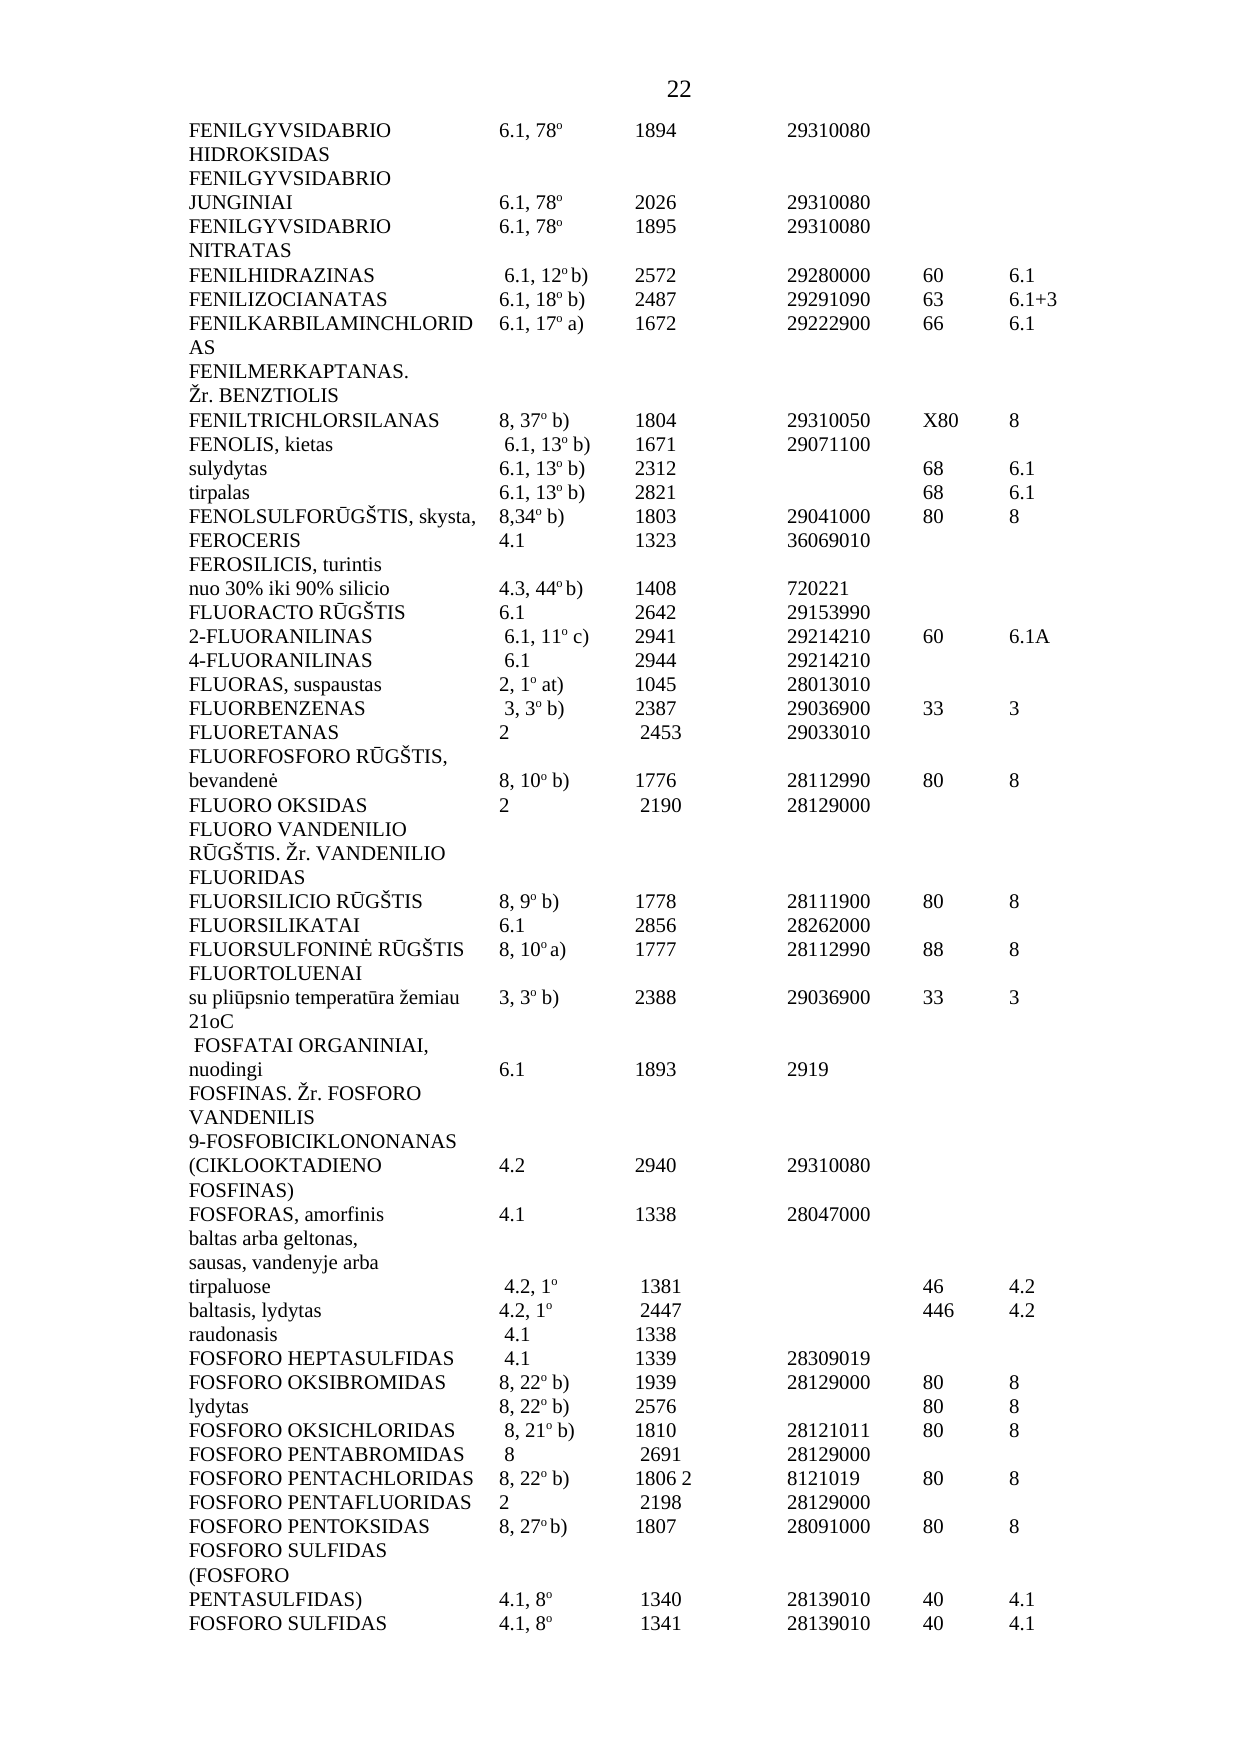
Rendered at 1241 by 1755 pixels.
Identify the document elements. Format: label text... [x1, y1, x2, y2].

table_cell 3 [998, 696, 1114, 720]
table_cell [998, 961, 1114, 985]
table_cell 1338 [623, 1202, 776, 1226]
table_cell 4.2, 1o [488, 1274, 623, 1298]
table_cell 8 [998, 408, 1114, 432]
table_cell 3, 3o b) [488, 985, 623, 1033]
table_cell 4.3, 44o b) [488, 576, 623, 600]
table_cell 2940 [623, 1154, 776, 1202]
table_cell 1810 [623, 1418, 776, 1442]
table_cell [776, 1539, 911, 1587]
table_cell 4.1 [998, 1611, 1114, 1635]
table_cell [623, 865, 776, 889]
table_cell 36069010 [776, 528, 911, 552]
table_cell [776, 1081, 911, 1105]
table_cell 88 [911, 937, 998, 961]
table_cell [998, 1250, 1114, 1274]
table_cell [776, 456, 911, 480]
table_cell [1114, 384, 1181, 407]
table_cell 6.1, 13o b) [488, 456, 623, 480]
table_cell FENILHIDRAZINAS [177, 263, 488, 287]
table_cell [911, 432, 998, 456]
table_cell [1114, 1033, 1181, 1057]
table_cell [1114, 1298, 1181, 1322]
table_cell [911, 600, 998, 624]
table_cell [488, 1081, 623, 1105]
table_cell baltas arba geltonas, [177, 1226, 488, 1250]
table_cell 4.1 [488, 1202, 623, 1226]
table_cell FLUORSULFONINĖ RŪGŠTIS [177, 937, 488, 961]
table_cell 2944 [623, 648, 776, 672]
table_cell 28013010 [776, 672, 911, 696]
table_cell 60 [911, 263, 998, 287]
table_cell 2941 [623, 624, 776, 648]
table_cell [488, 359, 623, 383]
table_cell [1114, 841, 1181, 865]
table_cell 2856 [623, 913, 776, 937]
table_cell 4.2 [998, 1298, 1114, 1322]
table_cell [488, 1250, 623, 1274]
table_cell 8 [998, 504, 1114, 528]
table_cell 29310080 [776, 214, 911, 262]
table_cell baltasis, lydytas [177, 1298, 488, 1322]
table_cell 3 [998, 985, 1114, 1033]
table_cell 63 [911, 287, 998, 311]
table_cell [623, 744, 776, 768]
table_cell 8, 10o b) [488, 769, 623, 792]
table_cell [998, 1202, 1114, 1226]
table_cell [488, 1105, 623, 1129]
table_cell 6.1 [998, 311, 1114, 359]
table_cell [1114, 1129, 1181, 1153]
table_cell [911, 648, 998, 672]
table_cell [1114, 720, 1181, 744]
table_cell [998, 1490, 1114, 1514]
table_cell sausas, vandenyje arba [177, 1250, 488, 1274]
table_cell [911, 865, 998, 889]
table_cell [1114, 1250, 1181, 1274]
table_cell 1381 [623, 1274, 776, 1298]
table_cell [911, 190, 998, 214]
table_cell [1114, 118, 1181, 166]
table_cell [1114, 528, 1181, 552]
table_cell FOSFORO PENTOKSIDAS [177, 1514, 488, 1538]
table_cell [1114, 1539, 1181, 1587]
table_cell 29310080 [776, 118, 911, 166]
table_cell 8, 22o b) [488, 1370, 623, 1394]
table_cell raudonasis [177, 1322, 488, 1346]
table_cell [998, 720, 1114, 744]
table_cell [1114, 600, 1181, 624]
table_cell lydytas [177, 1394, 488, 1418]
table_cell [1114, 793, 1181, 817]
table_cell 8 [998, 889, 1114, 913]
table_cell bevandenė [177, 769, 488, 792]
table_cell 2190 [623, 793, 776, 817]
table_cell 1804 [623, 408, 776, 432]
table_cell [488, 841, 623, 865]
table_cell 446 [911, 1298, 998, 1322]
table_cell 1339 [623, 1346, 776, 1370]
table_cell 8 [998, 937, 1114, 961]
table_cell [911, 672, 998, 696]
table_cell 29214210 [776, 648, 911, 672]
table_cell FLUORBENZENAS [177, 696, 488, 720]
table_cell [911, 384, 998, 407]
table_cell [776, 166, 911, 190]
table_cell 8, 22o b) [488, 1466, 623, 1490]
table_cell [998, 384, 1114, 407]
table_cell [998, 865, 1114, 889]
table_cell [998, 166, 1114, 190]
table_cell [911, 1154, 998, 1202]
table_cell 1408 [623, 576, 776, 600]
table_cell FENILKARBILAMINCHLORIDAS [177, 311, 488, 359]
table_cell [1114, 889, 1181, 913]
table_cell [998, 576, 1114, 600]
table_cell 1341 [623, 1611, 776, 1635]
table_cell 1671 [623, 432, 776, 456]
table_cell [488, 744, 623, 768]
table_cell FOSFORO HEPTASULFIDAS [177, 1346, 488, 1370]
table_cell 8, 27o b) [488, 1514, 623, 1538]
table_cell 28139010 [776, 1587, 911, 1611]
table_cell [776, 1129, 911, 1153]
table_cell 9-FOSFOBICIKLONONANAS [177, 1129, 488, 1153]
table_cell [1114, 504, 1181, 528]
table_cell [623, 552, 776, 576]
table_cell sulydytas [177, 456, 488, 480]
table_cell [998, 1322, 1114, 1346]
table_cell [911, 214, 998, 262]
table_cell 6.1 [998, 456, 1114, 480]
table_cell 29214210 [776, 624, 911, 648]
table_cell [1114, 263, 1181, 287]
table_cell [998, 214, 1114, 262]
table_cell [911, 528, 998, 552]
table_cell [911, 913, 998, 937]
table_cell [623, 1539, 776, 1587]
table_cell 28129000 [776, 793, 911, 817]
table_cell [776, 1274, 911, 1298]
table_cell [623, 841, 776, 865]
table_cell 80 [911, 769, 998, 792]
table_cell FOSFORO SULFIDAS (FOSFORO [177, 1539, 488, 1587]
table_cell [998, 817, 1114, 841]
table_cell 6.1 [488, 600, 623, 624]
table_cell 1323 [623, 528, 776, 552]
table_cell [1114, 985, 1181, 1033]
table_cell 4.2 [488, 1154, 623, 1202]
table_cell [1114, 1370, 1181, 1394]
table_cell [911, 359, 998, 383]
table_cell 1045 [623, 672, 776, 696]
table_cell 8 [998, 1394, 1114, 1418]
table_cell 80 [911, 889, 998, 913]
table_cell 28262000 [776, 913, 911, 937]
table_cell FENILGYVSIDABRIO HIDROKSIDAS [177, 118, 488, 166]
table_cell 28112990 [776, 769, 911, 792]
table_cell PENTASULFIDAS) [177, 1587, 488, 1611]
table_cell 80 [911, 1466, 998, 1490]
table_cell [1114, 408, 1181, 432]
table_cell 2821 [623, 480, 776, 504]
table_cell [776, 1322, 911, 1346]
table_cell 6.1, 78o [488, 214, 623, 262]
table_cell 1939 [623, 1370, 776, 1394]
table_cell FOSFORO PENTAFLUORIDAS [177, 1490, 488, 1514]
table_cell [998, 648, 1114, 672]
table_cell 28112990 [776, 937, 911, 961]
table_cell 80 [911, 1514, 998, 1538]
table_cell 29310080 [776, 1154, 911, 1202]
table_cell FEROCERIS [177, 528, 488, 552]
table_cell 80 [911, 1418, 998, 1442]
table_cell [623, 1033, 776, 1057]
table_cell [623, 1105, 776, 1129]
table_cell 1340 [623, 1587, 776, 1611]
table_cell [911, 1322, 998, 1346]
table_cell [1114, 1081, 1181, 1105]
table_cell FOSFORO PENTACHLORIDAS [177, 1466, 488, 1490]
table_cell [1114, 913, 1181, 937]
table_cell [1114, 1057, 1181, 1081]
table_cell [998, 552, 1114, 576]
table_cell 1807 [623, 1514, 776, 1538]
table_cell [911, 166, 998, 190]
table_cell 1803 [623, 504, 776, 528]
table_cell 28091000 [776, 1514, 911, 1538]
table_cell 4.1, 8o [488, 1611, 623, 1635]
table_cell [1114, 190, 1181, 214]
table_cell 29153990 [776, 600, 911, 624]
table_cell [488, 552, 623, 576]
table_cell [1114, 1226, 1181, 1250]
table_cell [911, 1202, 998, 1226]
table_cell [776, 1250, 911, 1274]
table_cell 4.1 [488, 528, 623, 552]
table_cell 2453 [623, 720, 776, 744]
table_cell 2387 [623, 696, 776, 720]
table_cell 66 [911, 311, 998, 359]
table_cell [998, 1154, 1114, 1202]
table_cell [776, 1033, 911, 1057]
table_cell 6.1 [488, 648, 623, 672]
table_cell 8, 37o b) [488, 408, 623, 432]
table_cell FLUORFOSFORO RŪGŠTIS, [177, 744, 488, 768]
table_cell [1114, 1442, 1181, 1466]
table_cell 6.1+3 [998, 287, 1114, 311]
table_cell [488, 865, 623, 889]
table_cell 33 [911, 696, 998, 720]
table_cell [911, 576, 998, 600]
table_cell 8 [998, 769, 1114, 792]
table_cell FLUORETANAS [177, 720, 488, 744]
table_cell FENILTRICHLORSILANAS [177, 408, 488, 432]
table_cell 6.1 [998, 263, 1114, 287]
table_cell [623, 1250, 776, 1274]
table_cell [623, 1226, 776, 1250]
table_cell [1114, 961, 1181, 985]
table_cell 29310080 [776, 190, 911, 214]
table_cell FLUORO VANDENILIO [177, 817, 488, 841]
table_cell [776, 552, 911, 576]
table_cell [488, 961, 623, 985]
table_cell [911, 841, 998, 865]
table_cell FENILIZOCIANATAS [177, 287, 488, 311]
table_cell 33 [911, 985, 998, 1033]
table_cell [623, 359, 776, 383]
table_cell [998, 359, 1114, 383]
table_cell FLUORTOLUENAI [177, 961, 488, 985]
table_cell 4.1 [488, 1346, 623, 1370]
table_cell 4-FLUORANILINAS [177, 648, 488, 672]
table_cell [998, 1539, 1114, 1587]
table_cell FENOLIS, kietas [177, 432, 488, 456]
table_cell [1114, 1105, 1181, 1129]
table_cell 2026 [623, 190, 776, 214]
table_cell [998, 1129, 1114, 1153]
table_cell [1114, 287, 1181, 311]
table_cell [911, 1442, 998, 1466]
table_cell [1114, 1418, 1181, 1442]
table_cell 29033010 [776, 720, 911, 744]
table_cell 80 [911, 504, 998, 528]
table_cell [488, 1226, 623, 1250]
table_cell FOSFINAS. Žr. FOSFORO [177, 1081, 488, 1105]
table_cell [911, 552, 998, 576]
table_cell [776, 1226, 911, 1250]
table_cell 8 [998, 1514, 1114, 1538]
table_cell 6.1, 17o a) [488, 311, 623, 359]
table_cell 6.1, 78o [488, 118, 623, 166]
table_cell 60 [911, 624, 998, 648]
table_cell [911, 961, 998, 985]
table_cell 4.2, 1o [488, 1298, 623, 1322]
table_cell 4.1 [998, 1587, 1114, 1611]
table_cell 29036900 [776, 985, 911, 1033]
table_cell 28121011 [776, 1418, 911, 1442]
table_cell [623, 961, 776, 985]
table_cell [1114, 432, 1181, 456]
table_cell [488, 1539, 623, 1587]
table_cell 29291090 [776, 287, 911, 311]
table_cell FLUORO OKSIDAS [177, 793, 488, 817]
table_cell [776, 961, 911, 985]
table_cell 4.1, 8o [488, 1587, 623, 1611]
table_cell [1114, 1514, 1181, 1538]
table_cell 2691 [623, 1442, 776, 1466]
table_cell [911, 1129, 998, 1153]
table_cell [488, 1033, 623, 1057]
table_cell 8 [488, 1442, 623, 1466]
table_cell [1114, 1587, 1181, 1611]
table_cell 29310050 [776, 408, 911, 432]
table_cell tirpalas [177, 480, 488, 504]
table_cell [998, 528, 1114, 552]
table_cell [1114, 1202, 1181, 1226]
table_cell 1895 [623, 214, 776, 262]
table_cell FENILGYVSIDABRIO NITRATAS [177, 214, 488, 262]
table_cell [911, 1226, 998, 1250]
table_cell 80 [911, 1370, 998, 1394]
table_cell [911, 793, 998, 817]
table_cell 2 [488, 1490, 623, 1514]
table_cell 28139010 [776, 1611, 911, 1635]
table_cell FOSFORAS, amorfinis [177, 1202, 488, 1226]
table_cell 2 [488, 720, 623, 744]
table_cell 8, 22o b) [488, 1394, 623, 1418]
table_cell [1114, 672, 1181, 696]
table_cell [776, 865, 911, 889]
table_cell FLUORSILIKATAI [177, 913, 488, 937]
table_cell 40 [911, 1587, 998, 1611]
table_cell [1114, 769, 1181, 792]
table_cell [998, 1081, 1114, 1105]
table_cell RŪGŠTIS. Žr. VANDENILIO [177, 841, 488, 865]
table_cell 6.1, 12o b) [488, 263, 623, 287]
table_cell 1777 [623, 937, 776, 961]
table_cell 2642 [623, 600, 776, 624]
table_cell FENOLSULFORŪGŠTIS, skysta, [177, 504, 488, 528]
table_cell [1114, 817, 1181, 841]
table_cell [776, 384, 911, 407]
table_cell FOSFATAI ORGANINIAI, [177, 1033, 488, 1057]
table_cell 6.1A [998, 624, 1114, 648]
table_cell [1114, 1490, 1181, 1514]
table_cell 28309019 [776, 1346, 911, 1370]
table_cell 8, 9o b) [488, 889, 623, 913]
table_cell [1114, 1611, 1181, 1635]
table_cell [776, 841, 911, 865]
table_cell [776, 1105, 911, 1129]
table_cell 4.1 [488, 1322, 623, 1346]
table_cell [998, 672, 1114, 696]
table_cell 46 [911, 1274, 998, 1298]
table_cell [998, 432, 1114, 456]
table_cell [911, 1346, 998, 1370]
table_cell 4.2 [998, 1274, 1114, 1298]
table_cell 1778 [623, 889, 776, 913]
table_cell [1114, 311, 1181, 359]
table_cell 720221 [776, 576, 911, 600]
table_cell [1114, 648, 1181, 672]
table_cell nuodingi [177, 1057, 488, 1081]
table_cell [998, 600, 1114, 624]
table_cell [776, 1298, 911, 1322]
table_cell [998, 1057, 1114, 1081]
table_cell [776, 1394, 911, 1418]
table_cell [776, 359, 911, 383]
table_cell 2-FLUORANILINAS [177, 624, 488, 648]
table_cell [776, 744, 911, 768]
table_cell 80 [911, 1394, 998, 1418]
table_cell [998, 190, 1114, 214]
table_cell 28047000 [776, 1202, 911, 1226]
table_cell 8 [998, 1418, 1114, 1442]
table_cell 6.1, 18o b) [488, 287, 623, 311]
table_cell 6.1 [998, 480, 1114, 504]
table_cell 29280000 [776, 263, 911, 287]
table_cell [488, 817, 623, 841]
table_cell 1894 [623, 118, 776, 166]
table_cell [776, 817, 911, 841]
table_cell [623, 1129, 776, 1153]
table_cell 6.1, 78o [488, 190, 623, 214]
table_cell 2312 [623, 456, 776, 480]
table_cell 28129000 [776, 1442, 911, 1466]
table_cell 2388 [623, 985, 776, 1033]
table_cell [1114, 166, 1181, 190]
table_cell 1776 [623, 769, 776, 792]
table_cell [1114, 359, 1181, 383]
table_cell 2198 [623, 1490, 776, 1514]
table_cell [623, 384, 776, 407]
table_cell [1114, 696, 1181, 720]
table_cell 29041000 [776, 504, 911, 528]
table_cell 6.1, 13o b) [488, 480, 623, 504]
table_cell 6.1, 11o c) [488, 624, 623, 648]
table_cell 2, 1o at) [488, 672, 623, 696]
table_cell 40 [911, 1611, 998, 1635]
table_cell [1114, 1346, 1181, 1370]
table_cell [488, 1129, 623, 1153]
table_cell [623, 166, 776, 190]
table_cell 2572 [623, 263, 776, 287]
table_cell 3, 3o b) [488, 696, 623, 720]
table_cell 8,34o b) [488, 504, 623, 528]
table_cell 8, 10o a) [488, 937, 623, 961]
table_cell X80 [911, 408, 998, 432]
table_cell [998, 118, 1114, 166]
table_cell [911, 1033, 998, 1057]
table_cell [1114, 624, 1181, 648]
table_cell FEROSILICIS, turintis [177, 552, 488, 576]
table_cell [998, 1346, 1114, 1370]
table_cell [998, 793, 1114, 817]
table_cell nuo 30% iki 90% silicio [177, 576, 488, 600]
table_cell [998, 1442, 1114, 1466]
table_cell [911, 817, 998, 841]
table_cell FLUORIDAS [177, 865, 488, 889]
table_cell 1893 [623, 1057, 776, 1081]
table_cell tirpaluose [177, 1274, 488, 1298]
table_cell 1672 [623, 311, 776, 359]
table_cell 68 [911, 480, 998, 504]
table_cell [911, 1539, 998, 1587]
table_cell 2487 [623, 287, 776, 311]
table_cell 2919 [776, 1057, 911, 1081]
table_cell 8 [998, 1370, 1114, 1394]
table_cell FLUORACTO RŪGŠTIS [177, 600, 488, 624]
table_cell [911, 1105, 998, 1129]
table_cell [998, 841, 1114, 865]
table_cell [911, 1250, 998, 1274]
table_cell [488, 384, 623, 407]
table_cell FENILGYVSIDABRIO [177, 166, 488, 190]
table_cell 1338 [623, 1322, 776, 1346]
table_cell [1114, 214, 1181, 262]
table_cell [1114, 480, 1181, 504]
table_cell [1114, 576, 1181, 600]
table_cell [1114, 1466, 1181, 1490]
table_cell [998, 744, 1114, 768]
table_cell su pliūpsnio temperatūra žemiau 21oC [177, 985, 488, 1033]
table_cell [911, 720, 998, 744]
table_cell 2576 [623, 1394, 776, 1418]
table_cell 8121019 [776, 1466, 911, 1490]
table_cell 8, 21o b) [488, 1418, 623, 1442]
table_cell FOSFORO OKSIBROMIDAS [177, 1370, 488, 1394]
table_cell [1114, 1154, 1181, 1202]
table_cell [998, 1105, 1114, 1129]
table_cell 28129000 [776, 1370, 911, 1394]
table_cell 28129000 [776, 1490, 911, 1514]
table_cell [998, 1226, 1114, 1250]
table_cell 68 [911, 456, 998, 480]
table_cell 8 [998, 1466, 1114, 1490]
table_cell [1114, 937, 1181, 961]
table_cell 6.1 [488, 913, 623, 937]
table_cell [1114, 744, 1181, 768]
table_cell FOSFORO OKSICHLORIDAS [177, 1418, 488, 1442]
table_cell FLUORSILICIO RŪGŠTIS [177, 889, 488, 913]
table_cell 29071100 [776, 432, 911, 456]
table_cell [1114, 1322, 1181, 1346]
table_cell 28111900 [776, 889, 911, 913]
table_cell [911, 118, 998, 166]
table_cell [998, 913, 1114, 937]
table_cell 29222900 [776, 311, 911, 359]
table_cell 29036900 [776, 696, 911, 720]
table_cell [911, 744, 998, 768]
table_cell 1806 2 [623, 1466, 776, 1490]
table_cell [911, 1081, 998, 1105]
table_cell [998, 1033, 1114, 1057]
table_cell FOSFORO SULFIDAS [177, 1611, 488, 1635]
table_cell Žr. BENZTIOLIS [177, 384, 488, 407]
table_cell 6.1 [488, 1057, 623, 1081]
table_cell 2447 [623, 1298, 776, 1322]
table_cell FLUORAS, suspaustas [177, 672, 488, 696]
table_cell [488, 166, 623, 190]
table_cell FOSFORO PENTABROMIDAS [177, 1442, 488, 1466]
table_cell 6.1, 13o b) [488, 432, 623, 456]
table_cell [1114, 865, 1181, 889]
table_cell [911, 1490, 998, 1514]
table_cell [1114, 1394, 1181, 1418]
table_cell FENILMERKAPTANAS. [177, 359, 488, 383]
table_cell VANDENILIS [177, 1105, 488, 1129]
table_cell [1114, 552, 1181, 576]
table_cell [911, 1057, 998, 1081]
table_cell [1114, 1274, 1181, 1298]
table_cell JUNGINIAI [177, 190, 488, 214]
table_cell [623, 1081, 776, 1105]
table_cell [776, 480, 911, 504]
table_cell 2 [488, 793, 623, 817]
table_cell [623, 817, 776, 841]
table_cell (CIKLOOKTADIENO FOSFINAS) [177, 1154, 488, 1202]
table_cell [1114, 456, 1181, 480]
